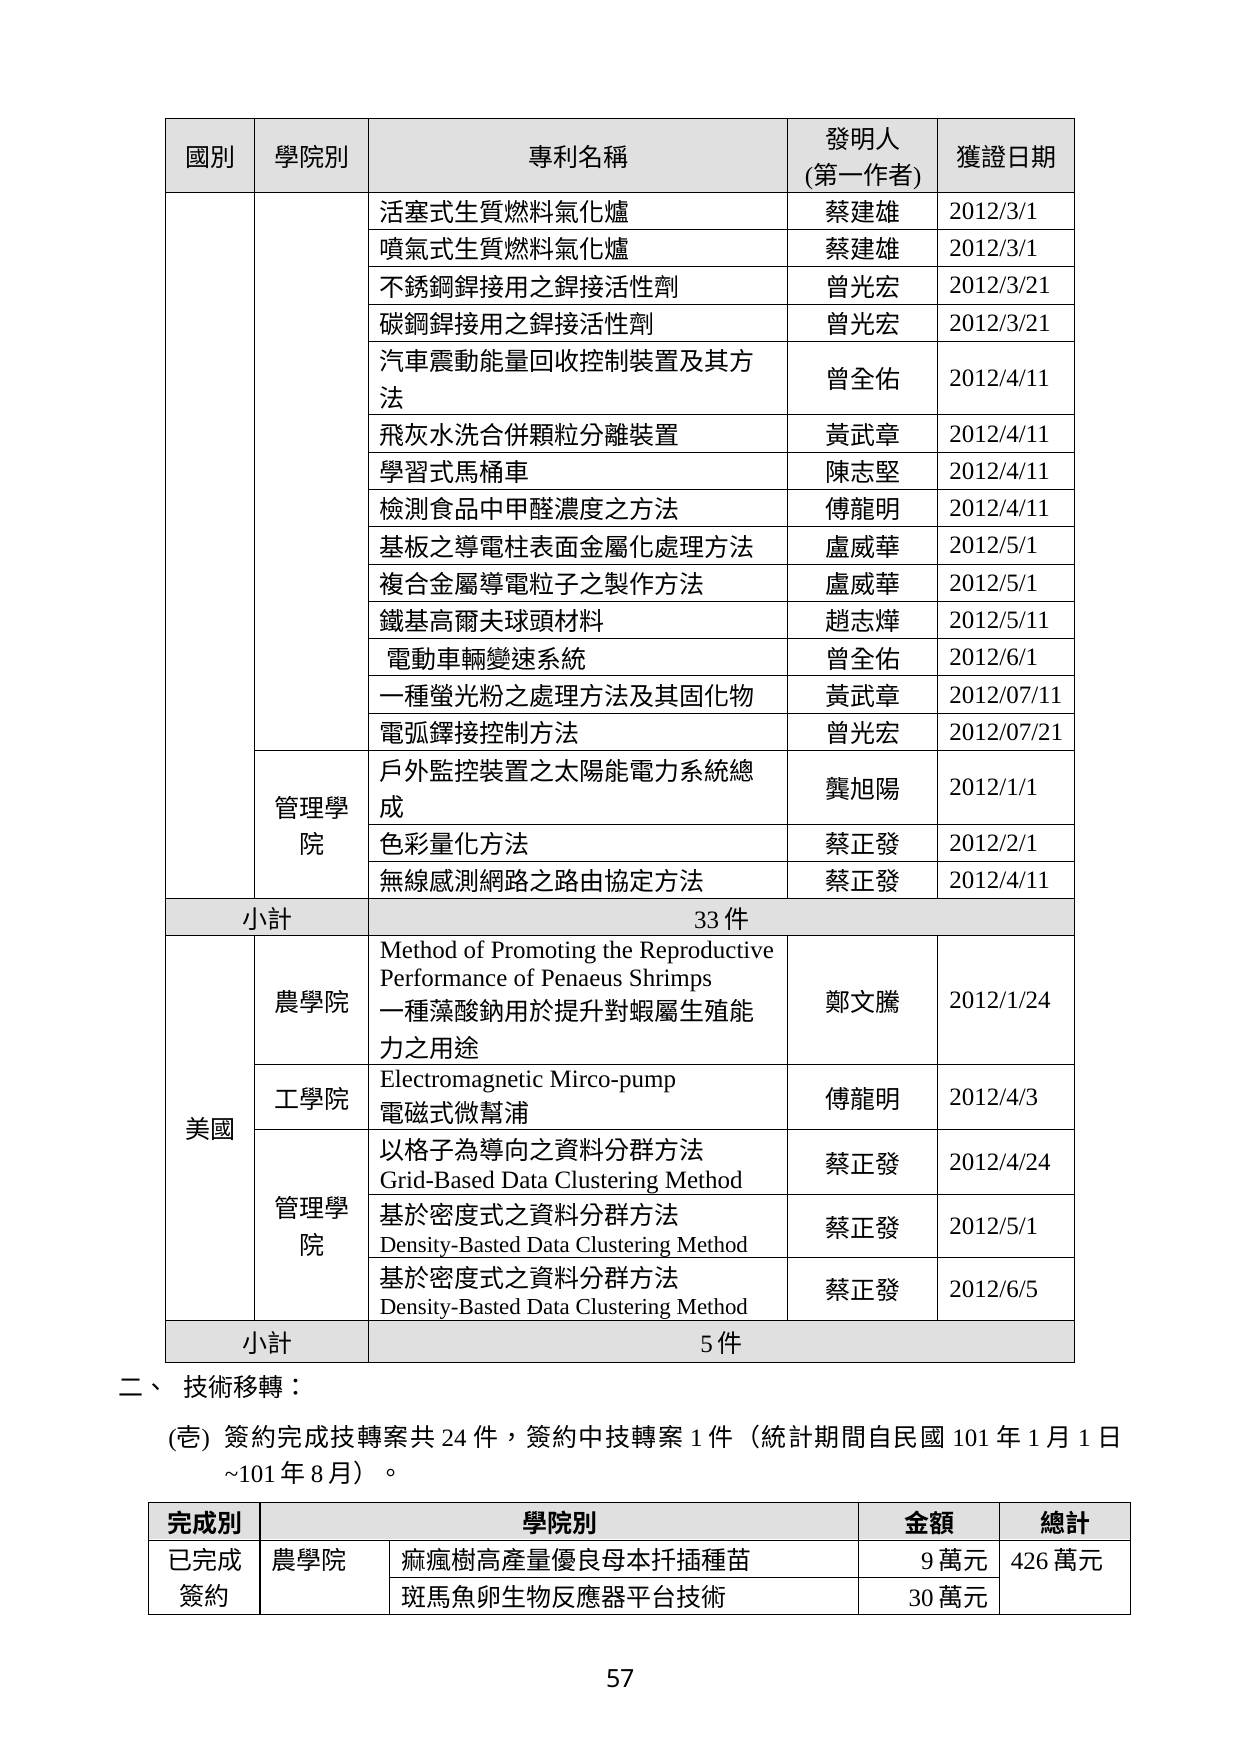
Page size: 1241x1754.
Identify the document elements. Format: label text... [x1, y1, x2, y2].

table_cell 汽車震動能量回收控制裝置及其方法 [369, 342, 787, 414]
table_cell 2012/6/5 [938, 1258, 1074, 1320]
table_cell 不銹鋼銲接用之銲接活性劑 [369, 267, 787, 303]
table_header 金額 [859, 1503, 999, 1539]
table_cell 活塞式生質燃料氣化爐 [369, 193, 787, 229]
table_cell 美國 [166, 936, 254, 1320]
table_cell 蔡正發 [788, 862, 937, 898]
table_cell 電弧鐸接控制方法 [369, 714, 787, 750]
table_cell 2012/5/1 [938, 565, 1074, 601]
table_cell 蔡建雄 [788, 230, 937, 266]
table_cell 飛灰水洗合併顆粒分離裝置 [369, 415, 787, 452]
table_cell 5件 [369, 1321, 1074, 1362]
table_cell 碳鋼銲接用之銲接活性劑 [369, 305, 787, 341]
table_cell 30萬元 [859, 1578, 999, 1614]
table_cell 2012/3/1 [938, 193, 1074, 229]
table_cell 基於密度式之資料分群方法 Density-Basted Data Clustering Method [369, 1258, 787, 1320]
table_cell 蔡正發 [788, 1195, 937, 1257]
table_cell 學習式馬桶車 [369, 453, 787, 489]
table_cell 2012/4/11 [938, 453, 1074, 489]
list 簽約完成技轉案共24件，簽約中技轉案1件（統計期間自民國101年1月1日~101年8月）。 [168, 1417, 1122, 1490]
table_cell 黃武章 [788, 415, 937, 452]
table_cell 管理學院 [255, 1130, 368, 1320]
table_cell 2012/3/21 [938, 305, 1074, 341]
table_cell 黃武章 [788, 676, 937, 713]
table_cell 小計 [166, 899, 368, 935]
table_cell 農學院 [255, 936, 368, 1064]
table_cell [255, 193, 368, 750]
table_header 學院別 [255, 119, 368, 192]
table_cell 盧威華 [788, 565, 937, 601]
table_cell 以格子為導向之資料分群方法 Grid-Based Data Clustering Method [369, 1130, 787, 1194]
table_cell 陳志堅 [788, 453, 937, 489]
table_header 獲證日期 [938, 119, 1074, 192]
table_cell 2012/1/1 [938, 751, 1074, 823]
table_cell 2012/4/11 [938, 342, 1074, 414]
table_header 專利名稱 [369, 119, 787, 192]
table_header 完成別 [149, 1503, 259, 1539]
table_cell 9萬元 [859, 1541, 999, 1577]
table_cell 基板之導電柱表面金屬化處理方法 [369, 527, 787, 563]
table_cell 2012/5/1 [938, 1195, 1074, 1257]
table_cell 2012/4/3 [938, 1065, 1074, 1129]
table_cell 電動車輛變速系統 [369, 639, 787, 675]
table_cell 傅龍明 [788, 490, 937, 526]
table_cell 噴氣式生質燃料氣化爐 [369, 230, 787, 266]
table_cell 盧威華 [788, 527, 937, 563]
table_cell 鄭文騰 [788, 936, 937, 1064]
table_cell 鐵基高爾夫球頭材料 [369, 602, 787, 638]
table_cell 管理學院 [255, 751, 368, 898]
table_cell 曾光宏 [788, 267, 937, 303]
table_cell 2012/4/11 [938, 862, 1074, 898]
table_cell 無線感測網路之路由協定方法 [369, 862, 787, 898]
table_cell 已完成 簽約 [149, 1541, 259, 1614]
table_header 學院別 [261, 1503, 858, 1539]
table_cell 蔡正發 [788, 1130, 937, 1194]
table_cell 蔡正發 [788, 1258, 937, 1320]
table_cell 斑馬魚卵生物反應器平台技術 [390, 1578, 858, 1614]
table_cell 426萬元 [1000, 1541, 1130, 1614]
table_cell 複合金屬導電粒子之製作方法 [369, 565, 787, 601]
table_cell 2012/4/11 [938, 415, 1074, 452]
table_header 總計 [1000, 1503, 1130, 1539]
table_cell 2012/07/11 [938, 676, 1074, 713]
table_cell 工學院 [255, 1065, 368, 1129]
table_cell 2012/6/1 [938, 639, 1074, 675]
table_cell 痲瘋樹高產量優良母本扦插種苗 [390, 1541, 858, 1577]
table_cell 2012/4/11 [938, 490, 1074, 526]
table_cell 傅龍明 [788, 1065, 937, 1129]
table_cell 2012/5/1 [938, 527, 1074, 563]
table_cell 2012/2/1 [938, 825, 1074, 861]
table_cell 2012/5/11 [938, 602, 1074, 638]
table_cell 檢測食品中甲醛濃度之方法 [369, 490, 787, 526]
table_cell 蔡建雄 [788, 193, 937, 229]
table_cell 2012/1/24 [938, 936, 1074, 1064]
table_cell 曾光宏 [788, 305, 937, 341]
table_cell 小計 [166, 1321, 368, 1362]
table_cell 戶外監控裝置之太陽能電力系統總成 [369, 751, 787, 823]
list 技術移轉： [118, 1363, 1122, 1405]
table_cell 基於密度式之資料分群方法 Density-Basted Data Clustering Method [369, 1195, 787, 1257]
table_cell 蔡正發 [788, 825, 937, 861]
table_cell 一種螢光粉之處理方法及其固化物 [369, 676, 787, 713]
table_cell 2012/3/1 [938, 230, 1074, 266]
table_header 發明人 (第一作者) [788, 119, 937, 192]
table_cell Method of Promoting the Reproductive Performance of Penaeus Shrimps 一種藻酸鈉用於提升對蝦屬生殖能力之用途 [369, 936, 787, 1064]
table_cell 曾全佑 [788, 639, 937, 675]
table_header 國別 [166, 119, 254, 192]
table_cell 龔旭陽 [788, 751, 937, 823]
table_cell Electromagnetic Mirco-pump 電磁式微幫浦 [369, 1065, 787, 1129]
table_cell 趙志燁 [788, 602, 937, 638]
table_cell 2012/3/21 [938, 267, 1074, 303]
table_cell 33件 [369, 899, 1074, 935]
table_cell 農學院 [261, 1541, 389, 1614]
table_cell [166, 193, 254, 898]
table_cell 2012/4/24 [938, 1130, 1074, 1194]
table_cell 曾全佑 [788, 342, 937, 414]
table_cell 色彩量化方法 [369, 825, 787, 861]
table_cell 2012/07/21 [938, 714, 1074, 750]
table_cell 曾光宏 [788, 714, 937, 750]
